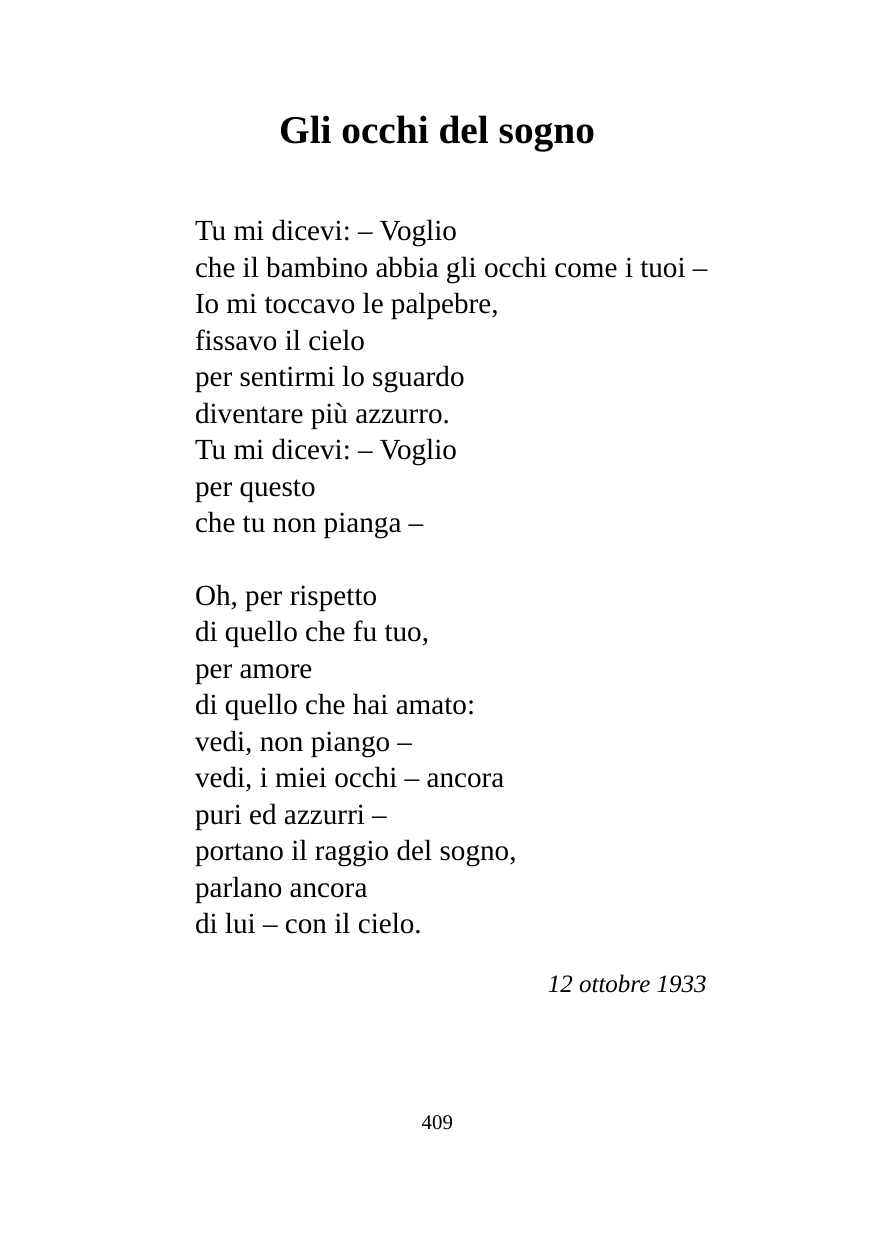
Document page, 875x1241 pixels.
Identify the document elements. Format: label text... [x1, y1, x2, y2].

text Oh, per rispetto [195, 578, 768, 612]
text che il bambino abbia gli occhi come i tuoi – [195, 250, 768, 283]
text di quello che fu tuo, [195, 614, 768, 648]
text che tu non pianga – [195, 505, 768, 539]
text parlano ancora [195, 870, 768, 903]
text Tu mi dicevi: – Voglio [195, 432, 768, 466]
text Tu mi dicevi: – Voglio [195, 213, 768, 247]
text per amore [195, 651, 768, 684]
text per questo [195, 469, 768, 502]
text di quello che hai amato: [195, 687, 768, 721]
text di lui – con il cielo. [195, 906, 768, 940]
subtitle Gli occhi del sogno [106, 106, 768, 152]
text 12 ottobre 1933 [106, 969, 709, 998]
text vedi, i miei occhi – ancora [195, 760, 768, 794]
text portano il raggio del sogno, [195, 833, 768, 867]
text vedi, non piango – [195, 724, 768, 757]
text fissavo il cielo [195, 323, 768, 356]
text puri ed azzurri – [195, 797, 768, 830]
text Io mi toccavo le palpebre, [195, 286, 768, 320]
text per sentirmi lo sguardo [195, 359, 768, 393]
text diventare più azzurro. [195, 396, 768, 429]
